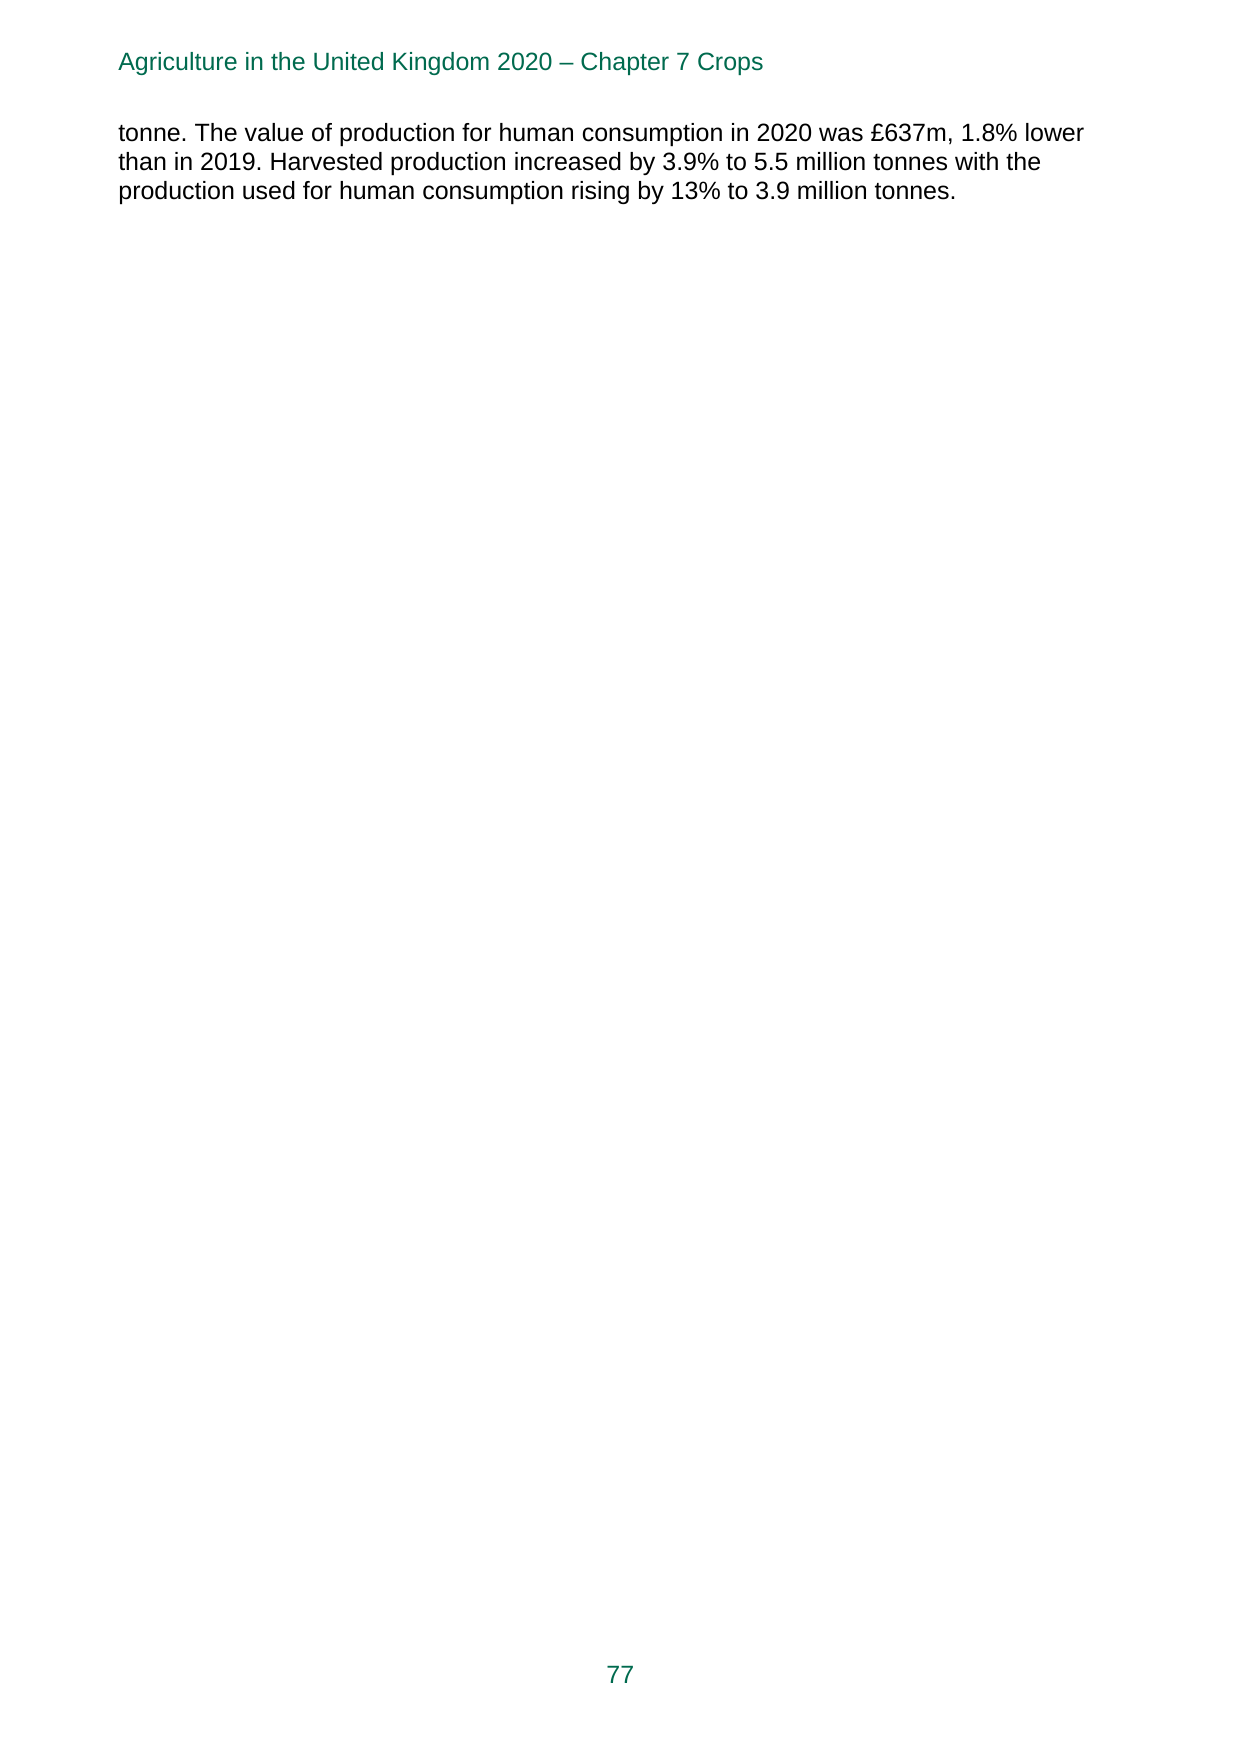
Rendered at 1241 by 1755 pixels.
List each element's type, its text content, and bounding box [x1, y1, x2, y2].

text tonne. The value of production for human consumption in 2020 was £637m, 1.8% lower than in 2019. Harvested production increased by 3.9% to 5.5 million tonnes with the production used for human consumption rising by 13% to 3.9 million tonnes. [118, 118, 1122, 204]
